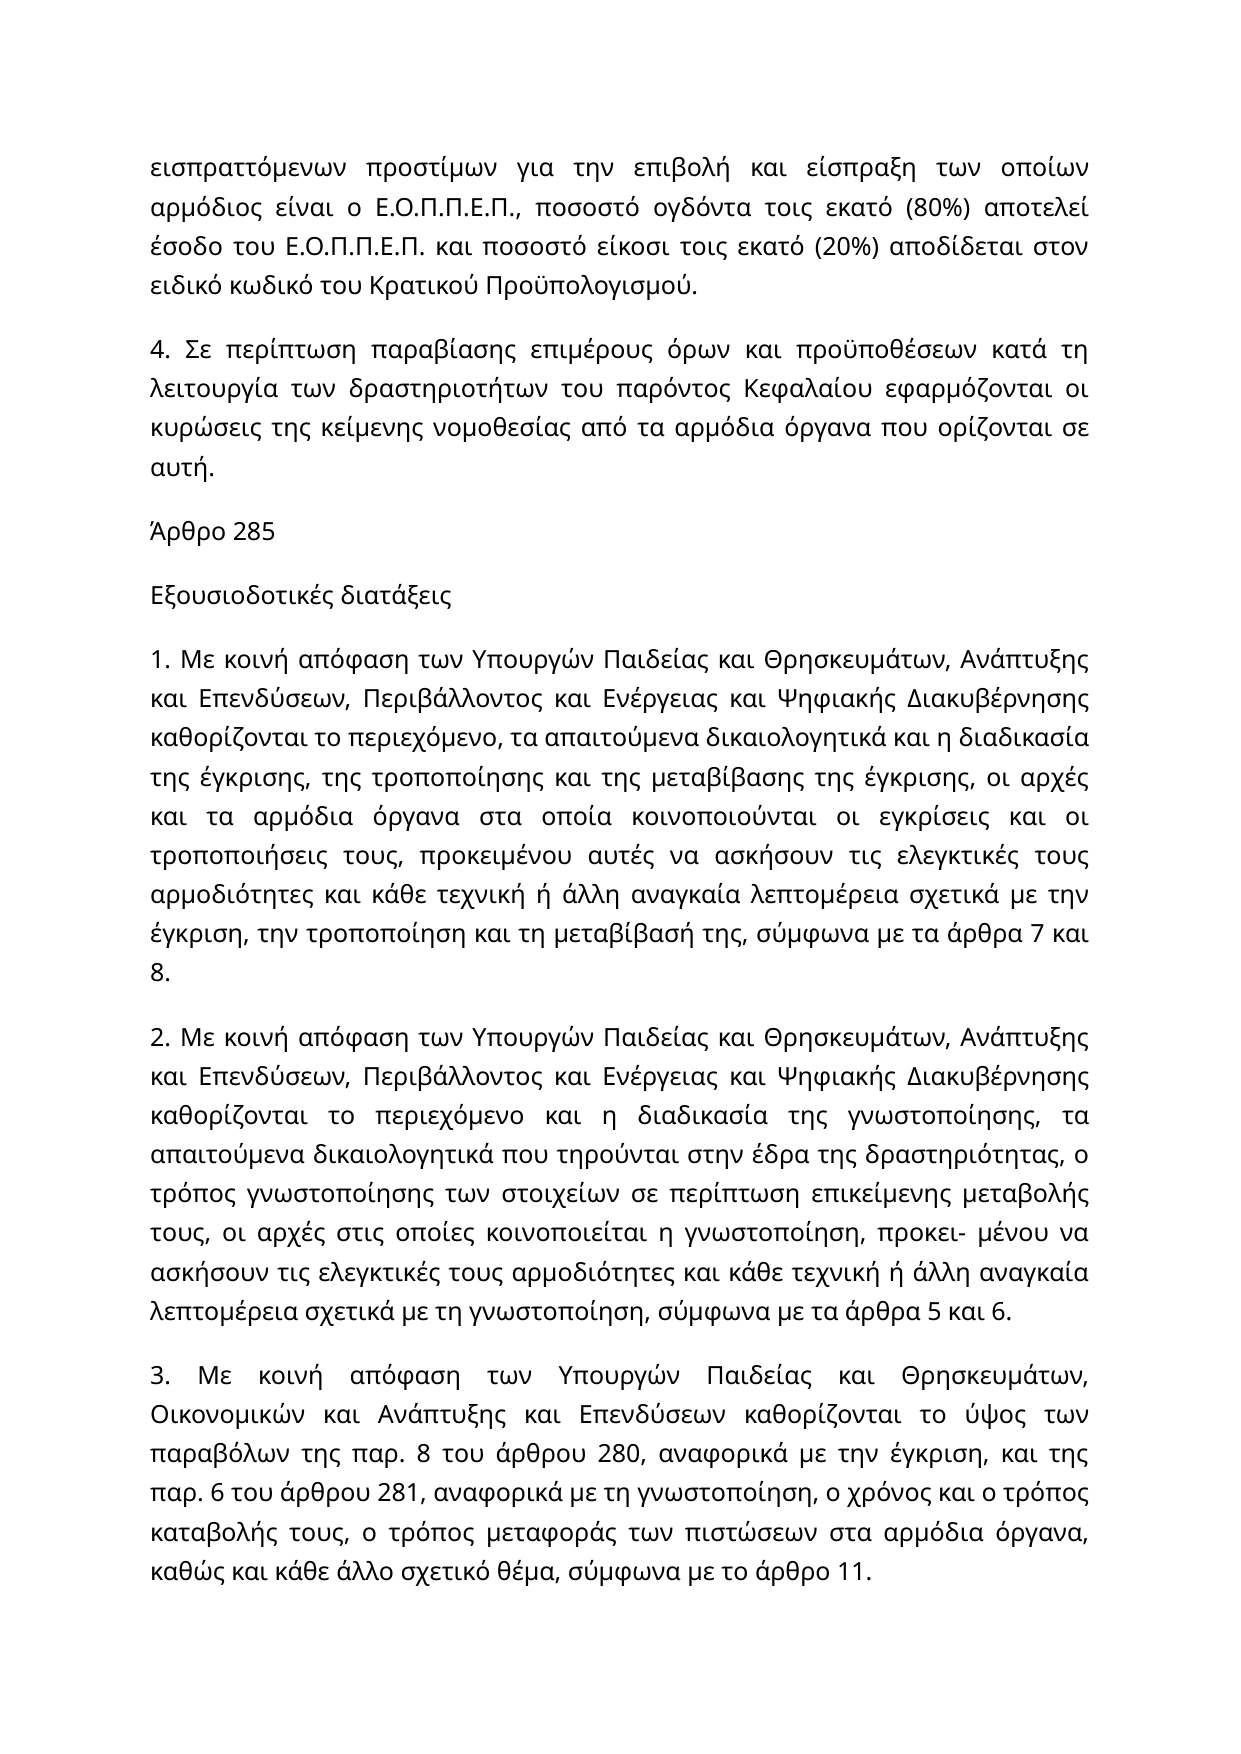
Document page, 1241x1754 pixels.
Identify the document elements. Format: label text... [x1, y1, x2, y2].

text 2. Με κοινή απόφαση των Υπουργών Παιδείας και Θρησκευμάτων, Ανάπτυξης και Επενδύσεων, Περιβάλλοντος και Ενέργειας και Ψηφιακής Διακυβέρνησης καθορίζονται το περιεχόμενο και η διαδικασία της γνωστοποίησης, τα απαιτούμενα δικαιολογητικά που τηρούνται στην έδρα της δραστηριότητας, ο τρόπος γνωστοποίησης των στοιχείων σε περίπτωση επικείμενης μεταβολής τους, οι αρχές στις οποίες κοινοποιείται η γνωστοποίηση, προκει- μένου να ασκήσουν τις ελεγκτικές τους αρμοδιότητες και κάθε τεχνική ή άλλη αναγκαία λεπτομέρεια σχετικά με τη γνωστοποίηση, σύμφωνα με τα άρθρα 5 και 6. [150, 1019, 1090, 1327]
text Εξουσιοδοτικές διατάξεις [150, 577, 1090, 612]
text 1. Με κοινή απόφαση των Υπουργών Παιδείας και Θρησκευμάτων, Ανάπτυξης και Επενδύσεων, Περιβάλλοντος και Ενέργειας και Ψηφιακής Διακυβέρνησης καθορίζονται το περιεχόμενο, τα απαιτούμενα δικαιολογητικά και η διαδικασία της έγκρισης, της τροποποίησης και της μεταβίβασης της έγκρισης, οι αρχές και τα αρμόδια όργανα στα οποία κοινοποιούνται οι εγκρίσεις και οι τροποποιήσεις τους, προκειμένου αυτές να ασκήσουν τις ελεγκτικές τους αρμοδιότητες και κάθε τεχνική ή άλλη αναγκαία λεπτομέρεια σχετικά με την έγκριση, την τροποποίηση και τη μεταβίβασή της, σύμφωνα με τα άρθρα 7 και 8. [150, 642, 1090, 989]
text εισπραττόμενων προστίμων για την επιβολή και είσπραξη των οποίων αρμόδιος είναι ο Ε.Ο.Π.Π.Ε.Π., ποσοστό ογδόντα τοις εκατό (80%) αποτελεί έσοδο του Ε.Ο.Π.Π.Ε.Π. και ποσοστό είκοσι τοις εκατό (20%) αποδίδεται στον ειδικό κωδικό του Κρατικού Προϋπολογισμού. [150, 150, 1090, 302]
text 4. Σε περίπτωση παραβίασης επιμέρους όρων και προϋποθέσεων κατά τη λειτουργία των δραστηριοτήτων του παρόντος Κεφαλαίου εφαρμόζονται οι κυρώσεις της κείμενης νομοθεσίας από τα αρμόδια όργανα που ορίζονται σε αυτή. [150, 332, 1090, 483]
text 3. Με κοινή απόφαση των Υπουργών Παιδείας και Θρησκευμάτων, Οικονομικών και Ανάπτυξης και Επενδύσεων καθορίζονται το ύψος των παραβόλων της παρ. 8 του άρθρου 280, αναφορικά με την έγκριση, και της παρ. 6 του άρθρου 281, αναφορικά με τη γνωστοποίηση, ο χρόνος και ο τρόπος καταβολής τους, ο τρόπος μεταφοράς των πιστώσεων στα αρμόδια όργανα, καθώς και κάθε άλλο σχετικό θέμα, σύμφωνα με το άρθρο 11. [150, 1357, 1090, 1587]
text Άρθρο 285 [150, 513, 1090, 547]
